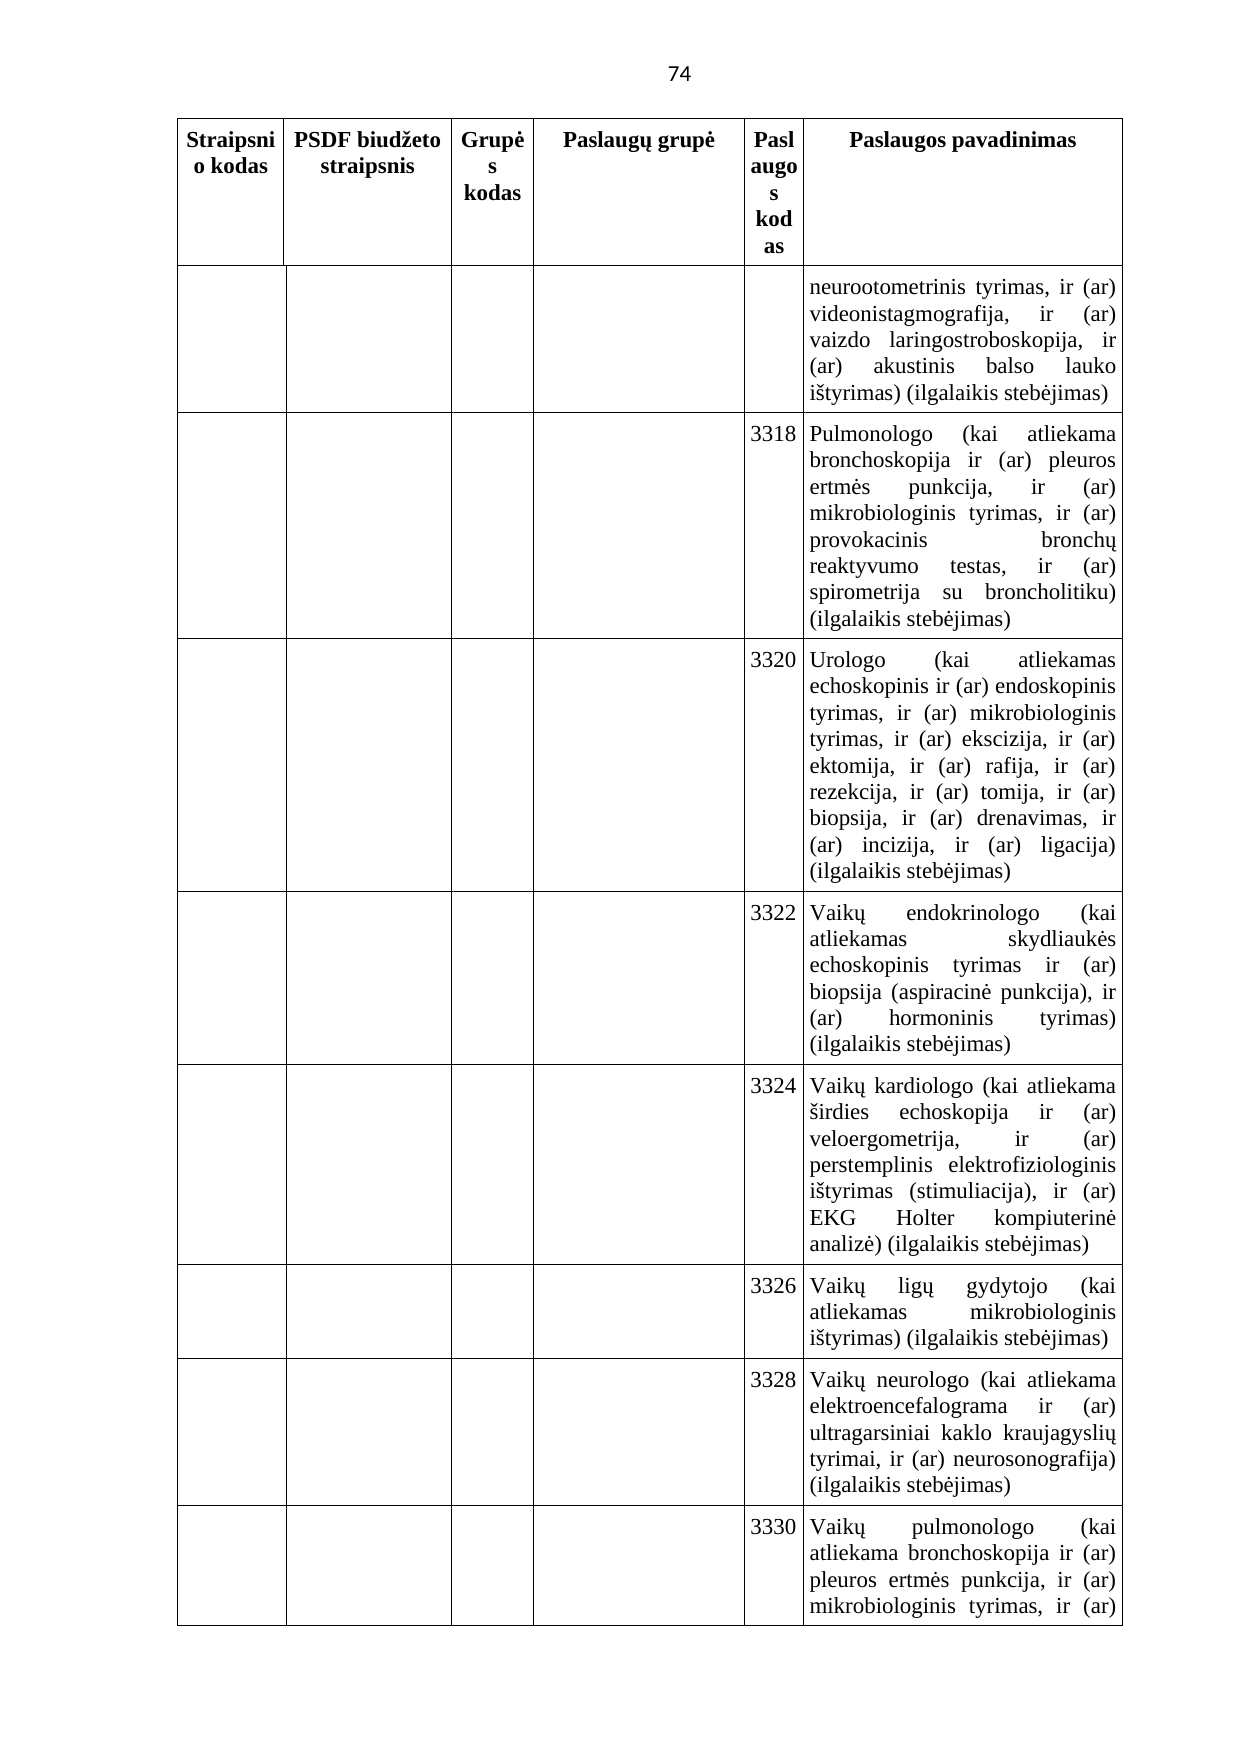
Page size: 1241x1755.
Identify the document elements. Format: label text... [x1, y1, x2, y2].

table_header Paslaugos pavadinimas [804, 119, 1122, 265]
table_cell [287, 1065, 451, 1263]
table_cell [287, 413, 451, 638]
table_header Straipsnio kodas [178, 119, 283, 265]
table_header Grupės kodas [452, 119, 533, 265]
table_cell [452, 266, 533, 412]
table_cell [534, 1065, 744, 1263]
table_cell Urologo (kai atliekamas echoskopinis ir (ar) endoskopinis tyrimas, ir (ar) mikrobiologinis tyrimas, ir (ar) ekscizija, ir (ar) ektomija, ir (ar) rafija, ir (ar) rezekcija, ir (ar) tomija, ir (ar) biopsija, ir (ar) drenavimas, ir (ar) incizija, ir (ar) ligacija) (ilgalaikis stebėjimas) [804, 639, 1122, 891]
table_cell Vaikų ligų gydytojo (kai atliekamas mikrobiologinis ištyrimas) (ilgalaikis stebėjimas) [804, 1265, 1122, 1358]
table_cell [178, 1265, 286, 1358]
table_cell [534, 1265, 744, 1358]
table_cell 3326 [745, 1265, 803, 1358]
table_cell [287, 266, 451, 412]
table_cell Vaikų neurologo (kai atliekama elektroencefalograma ir (ar) ultragarsiniai kaklo kraujagyslių tyrimai, ir (ar) neurosonografija) (ilgalaikis stebėjimas) [804, 1359, 1122, 1505]
table_cell [178, 266, 286, 412]
table_cell [178, 1359, 286, 1505]
table_cell [534, 266, 744, 412]
table_cell [534, 639, 744, 891]
table_cell [287, 1359, 451, 1505]
table_cell [452, 639, 533, 891]
table_cell [534, 1359, 744, 1505]
table_cell [534, 413, 744, 638]
table_cell [178, 1065, 286, 1263]
table_cell [534, 892, 744, 1064]
table_header PSDF biudžeto straipsnis [284, 119, 451, 265]
table_cell Vaikų kardiologo (kai atliekama širdies echoskopija ir (ar) veloergometrija, ir (ar) perstemplinis elektrofiziologinis ištyrimas (stimuliacija), ir (ar) EKG Holter kompiuterinė analizė) (ilgalaikis stebėjimas) [804, 1065, 1122, 1263]
table_cell [287, 1265, 451, 1358]
table_header Paslaugų grupė [534, 119, 744, 265]
table_cell 3330 [745, 1506, 803, 1625]
table_cell [452, 1506, 533, 1625]
table_cell [178, 413, 286, 638]
table_cell [287, 892, 451, 1064]
table_cell neurootometrinis tyrimas, ir (ar) videonistagmografija, ir (ar) vaizdo laringostroboskopija, ir (ar) akustinis balso lauko ištyrimas) (ilgalaikis stebėjimas) [804, 266, 1122, 412]
table_cell [452, 1359, 533, 1505]
table_cell [287, 1506, 451, 1625]
table_cell Vaikų endokrinologo (kai atliekamas skydliaukės echoskopinis tyrimas ir (ar) biopsija (aspiracinė punkcija), ir (ar) hormoninis tyrimas) (ilgalaikis stebėjimas) [804, 892, 1122, 1064]
table_cell [178, 639, 286, 891]
table_cell [452, 892, 533, 1064]
table_cell Pulmonologo (kai atliekama bronchoskopija ir (ar) pleuros ertmės punkcija, ir (ar) mikrobiologinis tyrimas, ir (ar) provokacinis bronchų reaktyvumo testas, ir (ar) spirometrija su broncholitiku) (ilgalaikis stebėjimas) [804, 413, 1122, 638]
table_cell 3324 [745, 1065, 803, 1263]
table_cell [178, 1506, 286, 1625]
table_header Paslaugos kodas [745, 119, 803, 265]
table_cell 3328 [745, 1359, 803, 1505]
table_cell [287, 639, 451, 891]
table_cell [178, 892, 286, 1064]
table_cell [452, 1065, 533, 1263]
table_cell Vaikų pulmonologo (kai atliekama bronchoskopija ir (ar) pleuros ertmės punkcija, ir (ar) mikrobiologinis tyrimas, ir (ar) [804, 1506, 1122, 1625]
table_cell 3322 [745, 892, 803, 1064]
table_cell [745, 266, 803, 412]
table_cell [452, 1265, 533, 1358]
table_cell [534, 1506, 744, 1625]
table_cell 3318 [745, 413, 803, 638]
table_cell 3320 [745, 639, 803, 891]
table_cell [452, 413, 533, 638]
